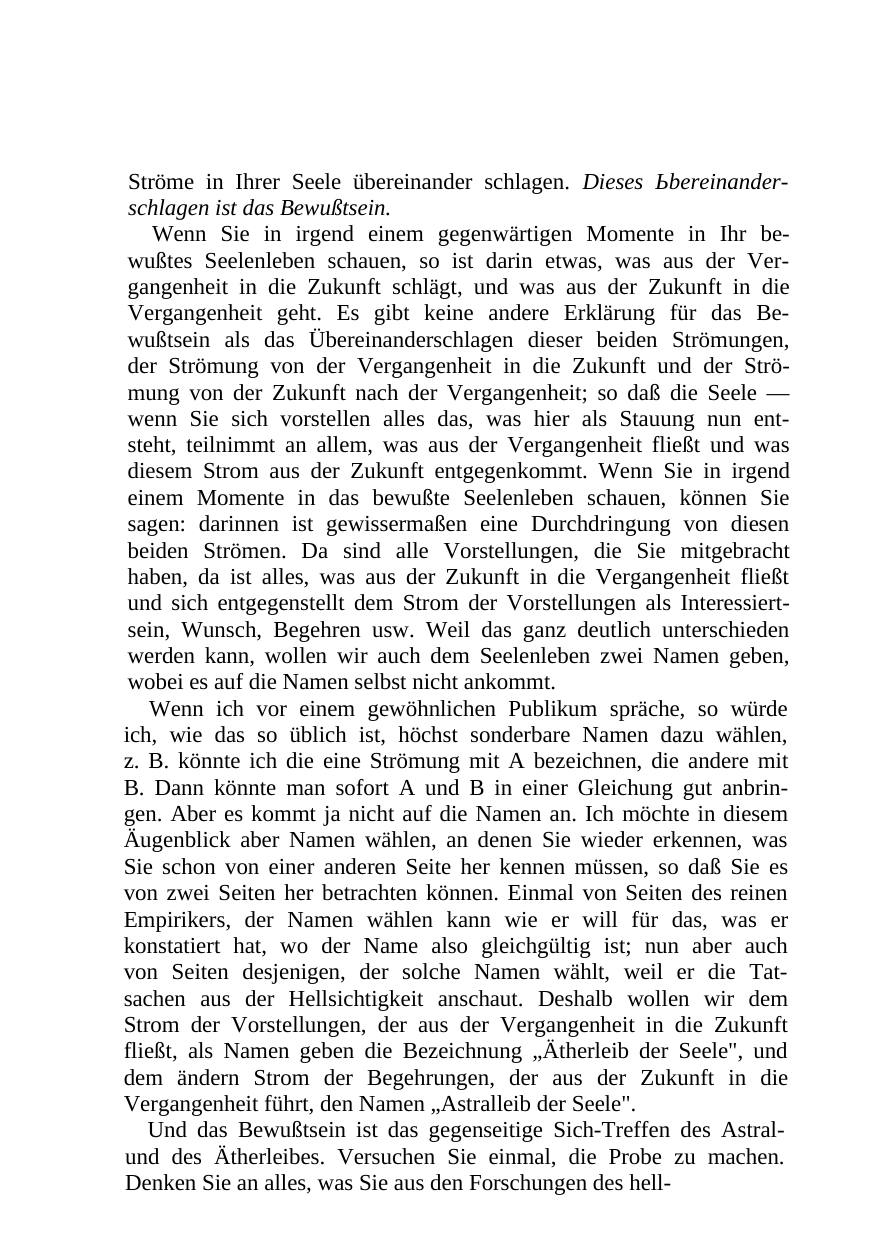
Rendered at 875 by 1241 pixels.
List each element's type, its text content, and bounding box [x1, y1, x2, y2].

text Ströme in Ihrer Seele übereinander schlagen. Dieses Ьbereinander- schlagen ist das Bewußtsein. [128, 168, 791, 220]
text Und das Bewußtsein ist das gegenseitige Sich-Treffen des Astral- und des Ätherleibes. Versuchen Sie einmal, die Probe zu machen. Denken Sie an alles, was Sie aus den Forschungen des hell- [125, 1116, 786, 1196]
text Wenn Sie in irgend einem gegenwärtigen Momente in Ihr be- wußtes Seelenleben schauen, so ist darin etwas, was aus der Ver- gangenheit in die Zukunft schlägt, und was aus der Zukunft in die Vergangenheit geht. Es gibt keine andere Erklärung für das Be- wußtsein als das Übereinanderschlagen dieser beiden Strömungen, der Strömung von der Vergangenheit in die Zukunft und der Strö- mung von der Zukunft nach der Vergangenheit; so daß die Seele — wenn Sie sich vorstellen alles das, was hier als Stauung nun ent- steht, teilnimmt an allem, was aus der Vergangenheit fließt und was diesem Strom aus der Zukunft entgegenkommt. Wenn Sie in irgend einem Momente in das bewußte Seelenleben schauen, können Sie sagen: darinnen ist gewissermaßen eine Durchdringung von diesen beiden Strömen. Da sind alle Vorstellungen, die Sie mitgebracht haben, da ist alles, was aus der Zukunft in die Vergangenheit fließt und sich entgegenstellt dem Strom der Vorstellungen als Interessiert- sein, Wunsch, Begehren usw. Weil das ganz deutlich unterschieden werden kann, wollen wir auch dem Seelenleben zwei Namen geben, wobei es auf die Namen selbst nicht ankommt. [127, 220, 791, 695]
text Wenn ich vor einem gewöhnlichen Publikum spräche, so würde ich, wie das so üblich ist, höchst sonderbare Namen dazu wählen, z. B. könnte ich die eine Strömung mit A bezeichnen, die andere mit B. Dann könnte man sofort A und B in einer Gleichung gut anbrin- gen. Aber es kommt ja nicht auf die Namen an. Ich möchte in diesem Äugenblick aber Namen wählen, an denen Sie wieder erkennen, was Sie schon von einer anderen Seite her kennen müssen, so daß Sie es von zwei Seiten her betrachten können. Einmal von Seiten des reinen Empirikers, der Namen wählen kann wie er will für das, was er konstatiert hat, wo der Name also gleichgültig ist; nun aber auch von Seiten desjenigen, der solche Namen wählt, weil er die Tat- sachen aus der Hellsichtigkeit anschaut. Deshalb wollen wir dem Strom der Vorstellungen, der aus der Vergangenheit in die Zukunft fließt, als Namen geben die Bezeichnung „Ätherleib der Seele", und dem ändern Strom der Begehrungen, der aus der Zukunft in die Vergangenheit führt, den Namen „Astralleib der Seele". [123, 695, 789, 1116]
